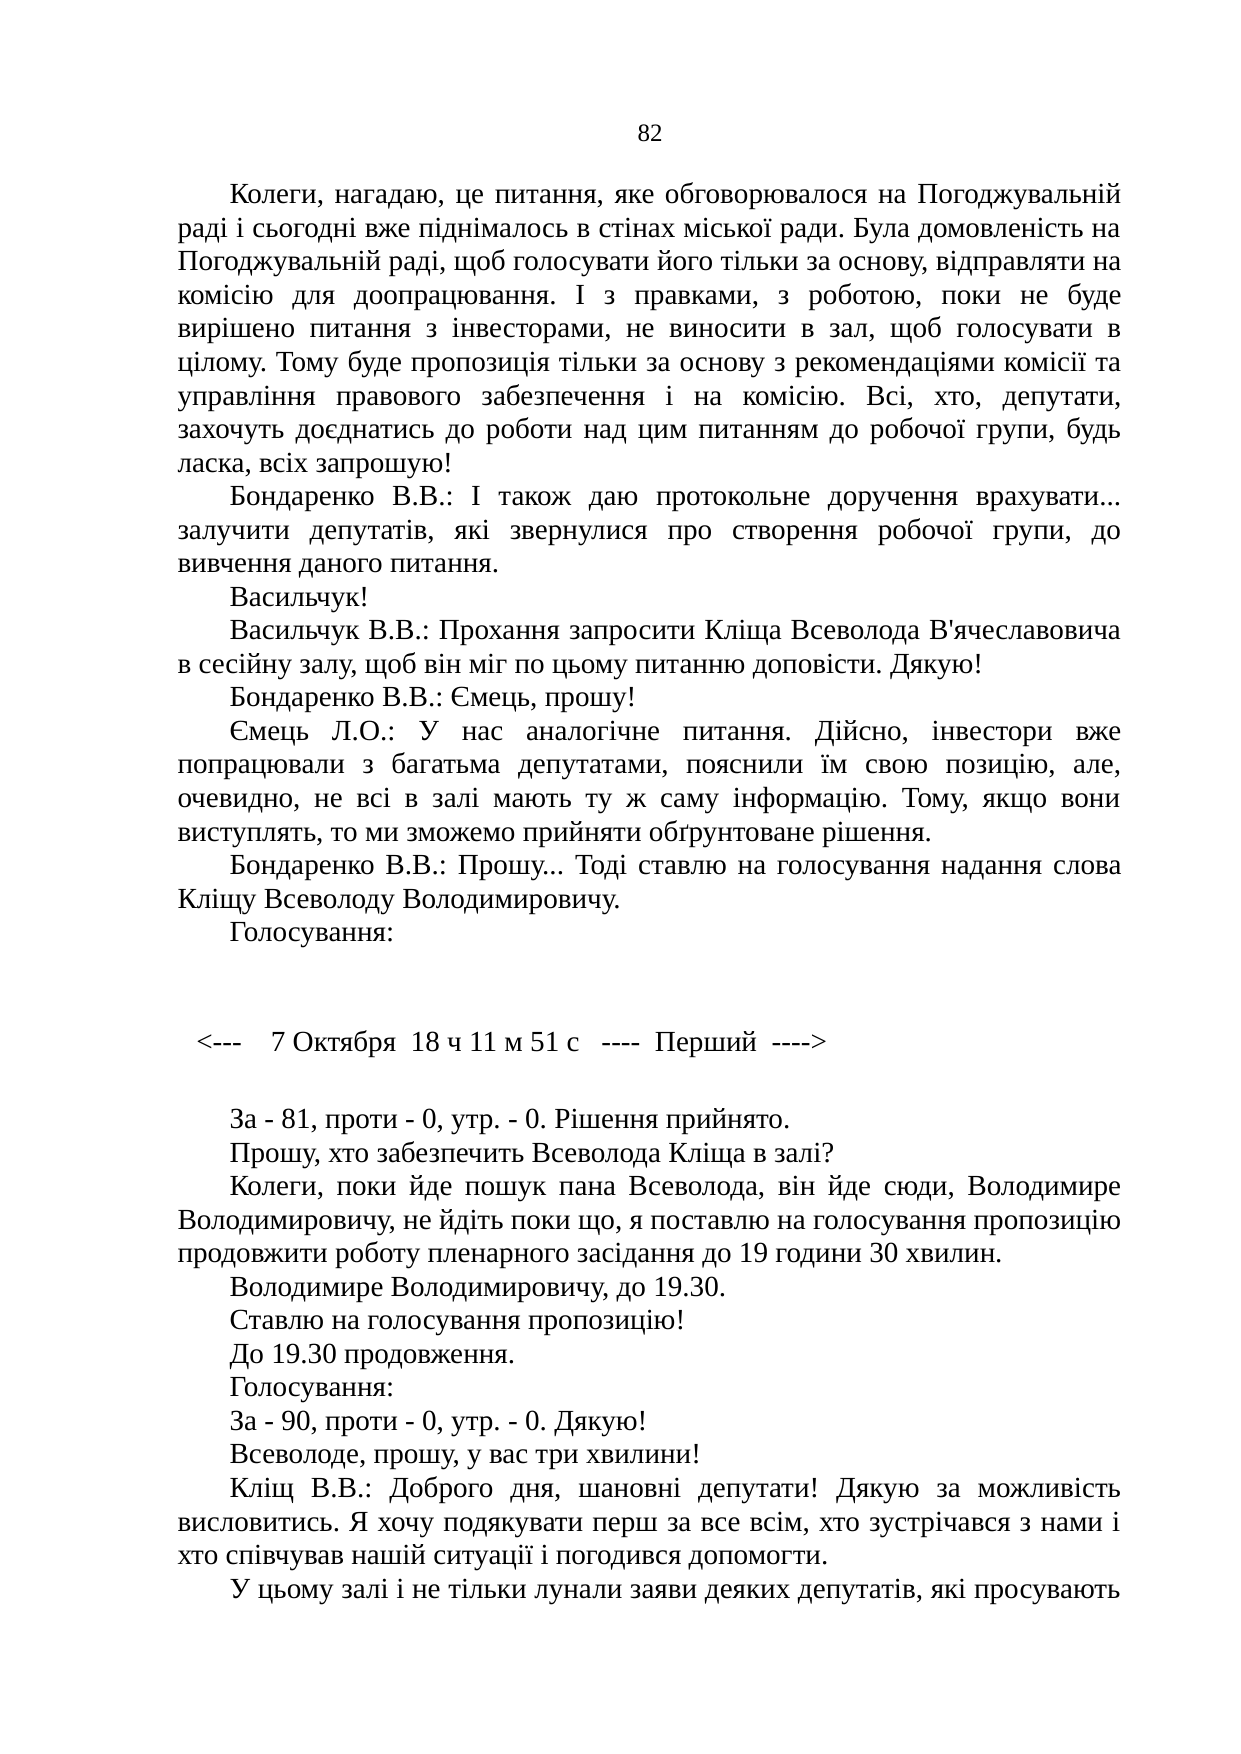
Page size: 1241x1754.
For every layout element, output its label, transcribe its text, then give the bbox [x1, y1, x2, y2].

text Бондаренко В.В.: Ємець, прошу! [177, 679, 1122, 713]
text Голосування: [177, 1369, 1122, 1403]
text Прошу, хто забезпечить Всеволода Кліща в залі? [177, 1135, 1122, 1168]
text У цьому залі і не тільки лунали заяви деяких депутатів, які просувають [177, 1571, 1122, 1604]
text За - 90, проти - 0, утр. - 0. Дякую! [177, 1403, 1122, 1437]
text Кліщ В.В.: Доброго дня, шановні депутати! Дякую за можливість висловитись. Я хочу подякувати перш за все всім, хто зустрічався з нами і хто співчував нашій ситуації і погодився допомогти. [177, 1470, 1122, 1571]
text Васильчук! [177, 579, 1122, 612]
text До 19.30 продовження. [177, 1336, 1122, 1369]
text Ставлю на голосування пропозицію! [177, 1302, 1122, 1336]
text Колеги, поки йде пошук пана Всеволода, він йде сюди, Володимире Володимировичу, не йдіть поки що, я поставлю на голосування пропозицію продовжити роботу пленарного засідання до 19 години 30 хвилин. [177, 1168, 1122, 1269]
text Голосування: [177, 914, 1122, 948]
text Всеволоде, прошу, у вас три хвилини! [177, 1437, 1122, 1470]
text Васильчук В.В.: Прохання запросити Кліща Всеволода В'ячеславовича в сесійну залу, щоб він міг по цьому питанню доповісти. Дякую! [177, 612, 1122, 679]
text Колеги, нагадаю, це питання, яке обговорювалося на Погоджувальній раді і сьогодні вже піднімалось в стінах міської ради. Була домовленість на Погоджувальній раді, щоб голосувати його тільки за основу, відправляти на комісію для доопрацювання. І з правками, з роботою, поки не буде вирішено питання з інвесторами, не виносити в зал, щоб голосувати в цілому. Тому буде пропозиція тільки за основу з рекомендаціями комісії та управління правового забезпечення і на комісію. Всі, хто, депутати, захочуть доєднатись до роботи над цим питанням до робочої групи, будь ласка, всіх запрошую! [177, 176, 1122, 478]
text Ємець Л.О.: У нас аналогічне питання. Дійсно, інвестори вже попрацювали з багатьма депутатами, пояснили їм свою позицію, але, очевидно, не всі в залі мають ту ж саму інформацію. Тому, якщо вони виступлять, то ми зможемо прийняти обґрунтоване рішення. [177, 713, 1122, 847]
text Володимире Володимировичу, до 19.30. [177, 1269, 1122, 1302]
text <--- 7 Октября 18 ч 11 м 51 с ---- Перший ----> [177, 981, 1122, 1068]
text Бондаренко В.В.: І також даю протокольне доручення врахувати... залучити депутатів, які звернулися про створення робочої групи, до вивчення даного питання. [177, 478, 1122, 579]
text За - 81, проти - 0, утр. - 0. Рішення прийнято. [177, 1101, 1122, 1135]
text Бондаренко В.В.: Прошу... Тоді ставлю на голосування надання слова Кліщу Всеволоду Володимировичу. [177, 847, 1122, 914]
